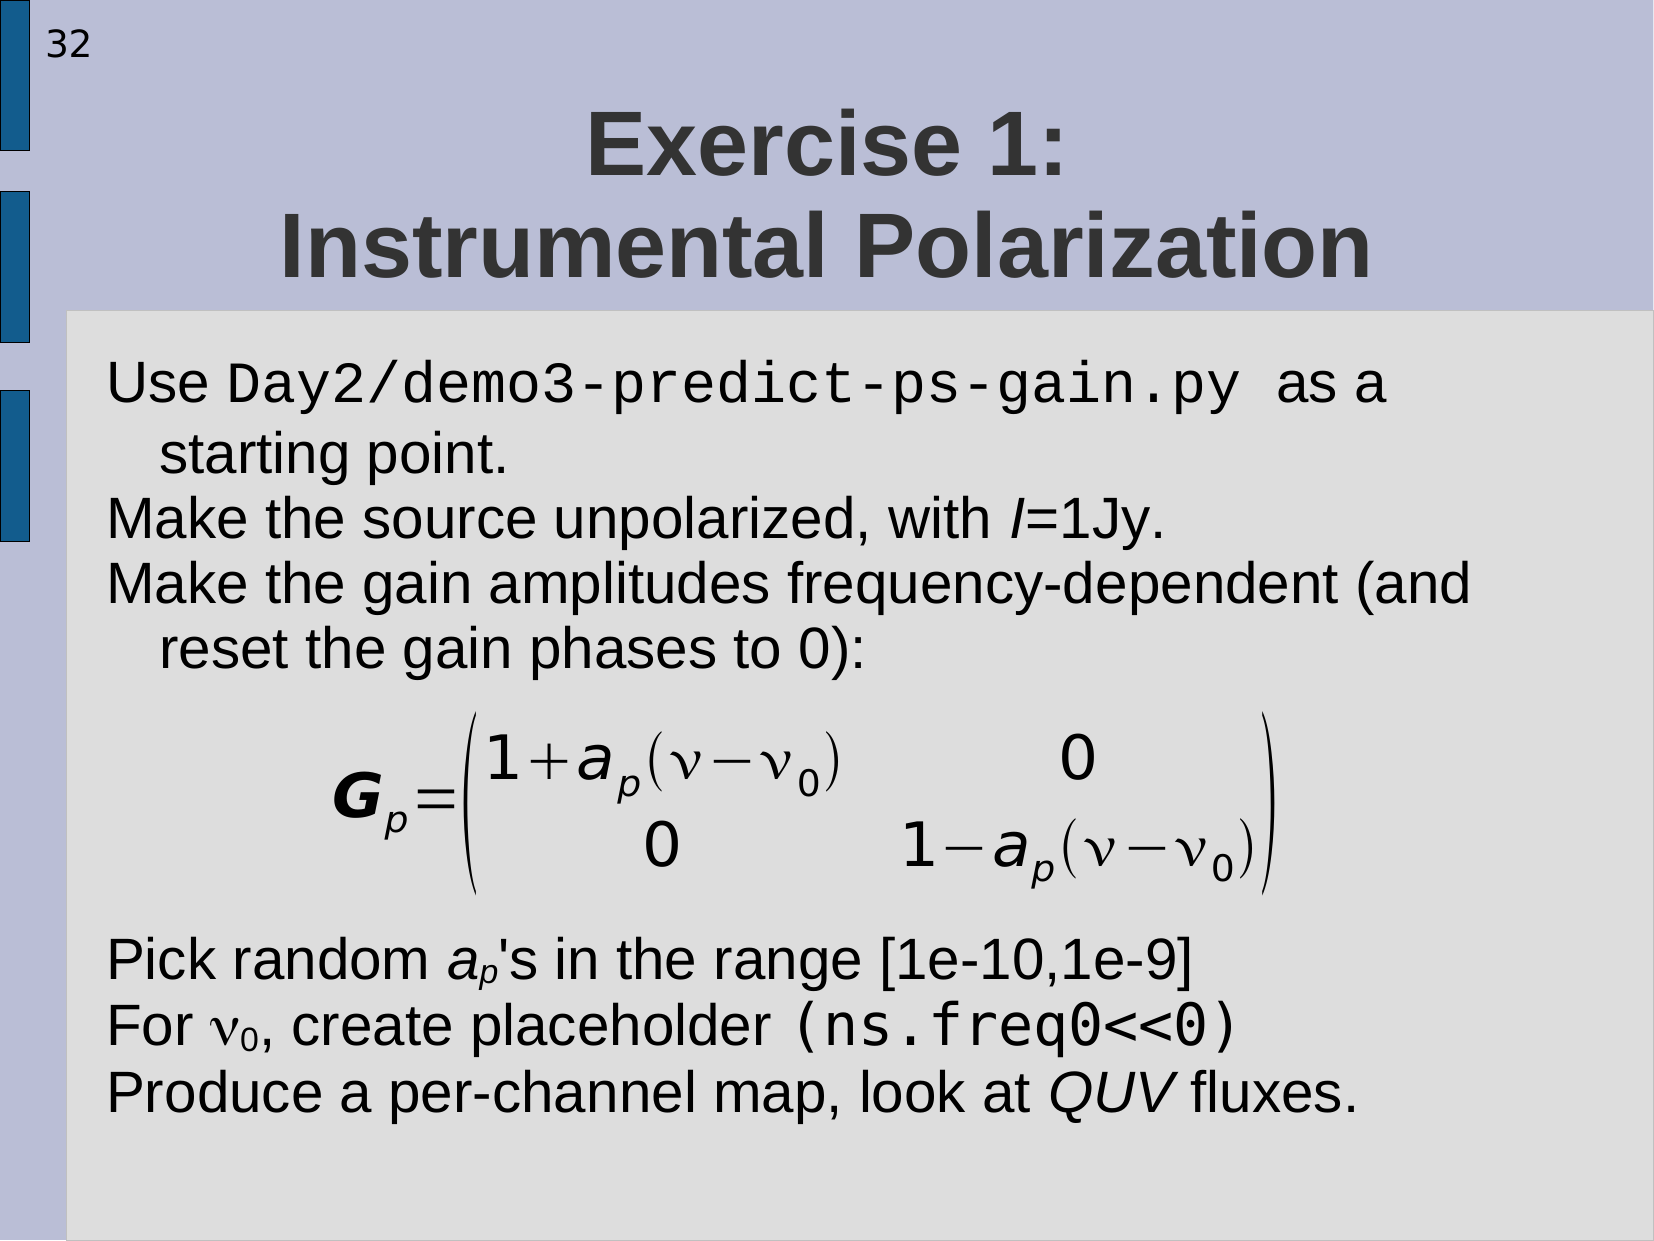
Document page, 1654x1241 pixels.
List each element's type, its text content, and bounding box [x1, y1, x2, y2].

text_box [32, 15, 267, 89]
chart [324, 708, 1286, 900]
list Pick random ap's in the range [1e-10,1e-9] For 0, create placeholder (ns.freq0<<0) Produce a per-channel map, look at QUV fluxes. [88, 926, 1625, 1173]
title Exercise 1: Instrumental Polarization [121, 87, 1534, 302]
list Use Day2/demo3-predict-ps-gain.py as a starting point. Make the source unpolarized, with I=1Jy. Make the gain amplitudes frequency-dependent (and reset the gain phases to 0): [88, 350, 1531, 689]
